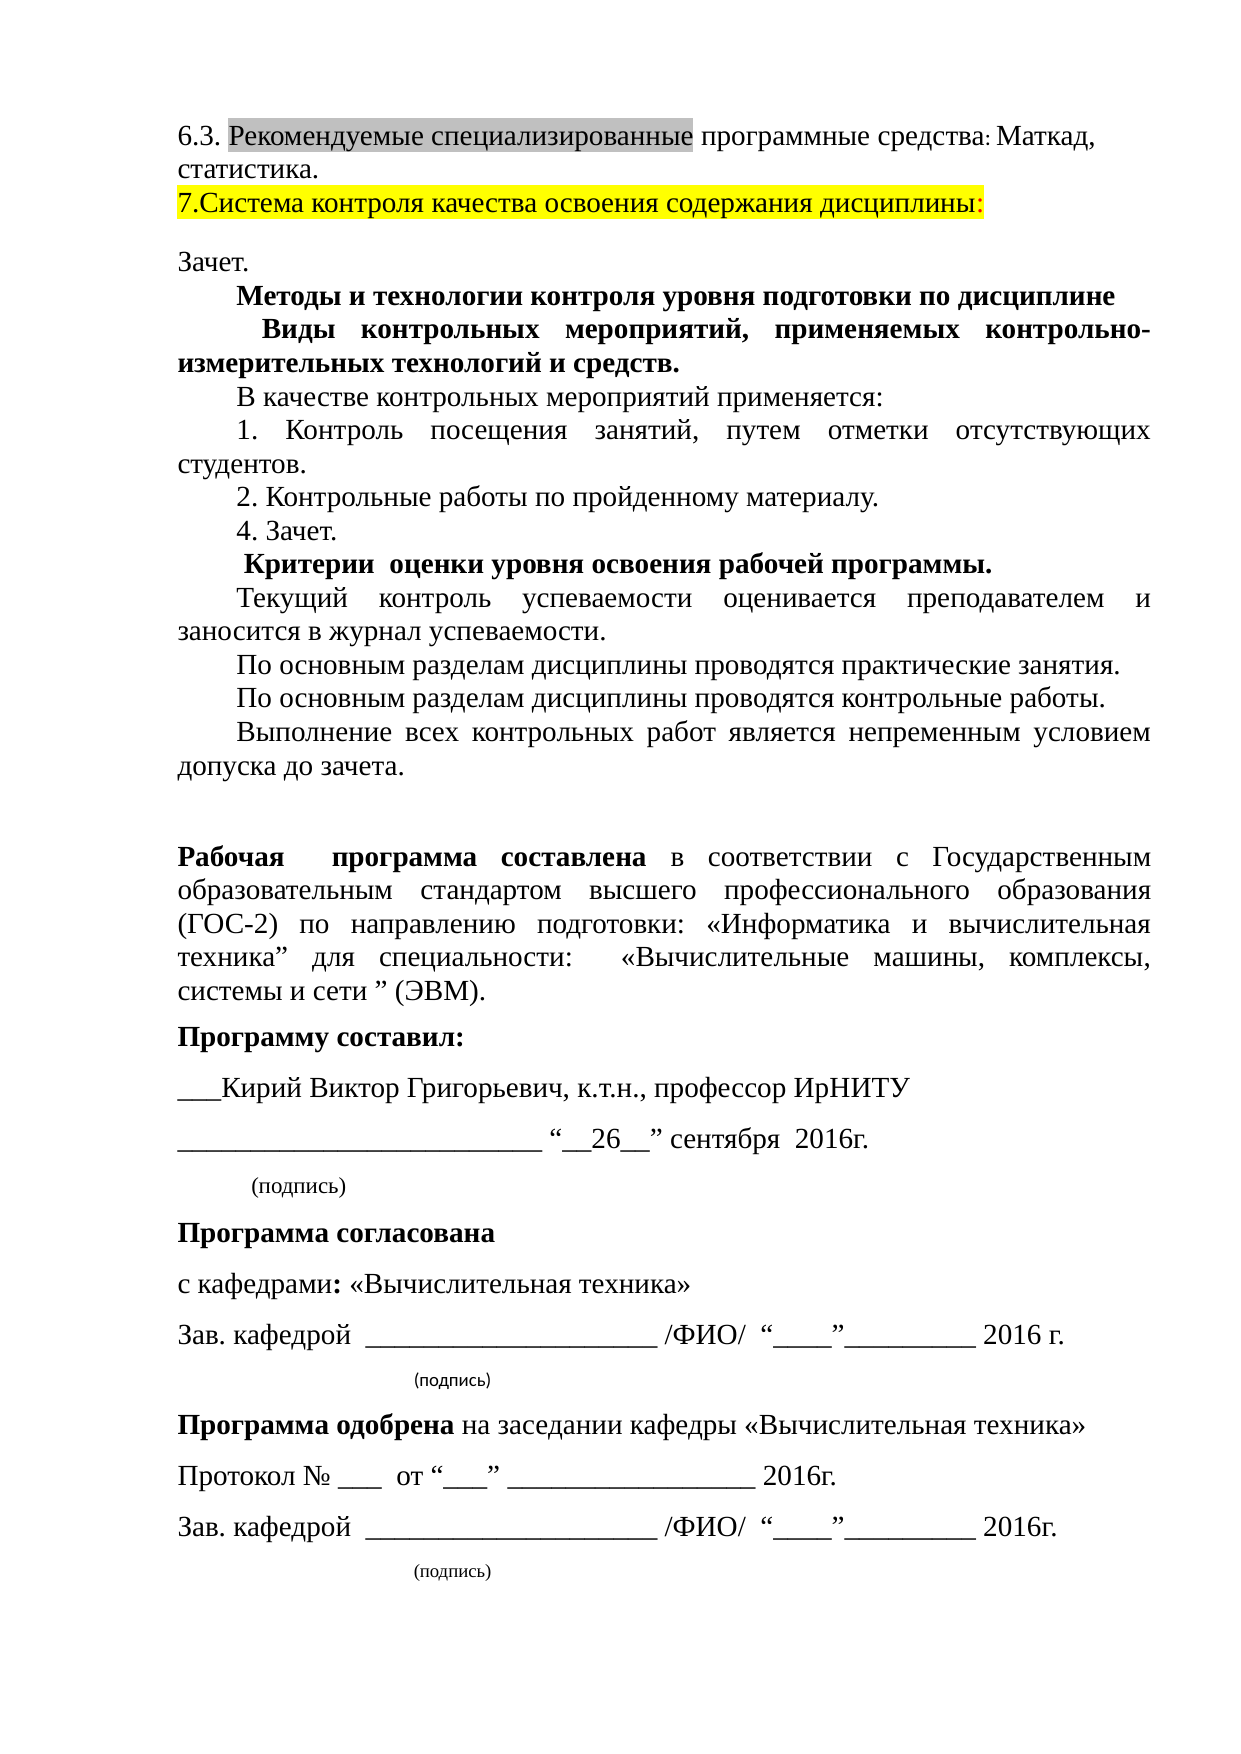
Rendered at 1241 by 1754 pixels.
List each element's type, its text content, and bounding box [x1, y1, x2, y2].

text 4. Зачет. [177, 513, 1152, 546]
text Зав. кафедрой ____________________ /ФИО/ “____”_________ 2016 г. [177, 1317, 1152, 1350]
text По основным разделам дисциплины проводятся контрольные работы. [177, 681, 1152, 714]
text По основным разделам дисциплины проводятся практические занятия. [177, 647, 1152, 681]
text Протокол № ___ от “___” _________________ 2016г. [177, 1458, 1152, 1491]
text 1. Контроль посещения занятий, путем отметки отсутствующих студентов. [177, 412, 1152, 479]
text (подпись) [177, 1172, 1152, 1198]
text Выполнение всех контрольных работ является непременным условием допуска до зачета. [177, 714, 1152, 781]
text Зачет. [177, 244, 1152, 278]
text Критерии оценки уровня освоения рабочей программы. [177, 546, 1152, 580]
text Текущий контроль успеваемости оценивается преподавателем и заносится в журнал успеваемости. [177, 580, 1152, 647]
text 6.3. Рекомендуемые специализированные программные средства: Маткад, статистика. [177, 118, 1152, 185]
text Рабочая программа составлена в соответствии с Государственным образовательным стандартом высшего профессионального образования (ГОС-2) по направлению подготовки: «Информатика и вычислительная техника” для специальности: «Вычислительные машины, комплексы, системы и сети ” (ЭВМ). [177, 839, 1152, 1006]
text 2. Контрольные работы по пройденному материалу. [177, 479, 1152, 513]
text Программа одобрена на заседании кафедры «Вычислительная техника» [177, 1407, 1152, 1440]
text 7.Система контроля качества освоения содержания дисциплины: [177, 185, 1152, 219]
text Зав. кафедрой ____________________ /ФИО/ “____”_________ 2016г. [177, 1509, 1152, 1542]
text Программу составил: [177, 1019, 1152, 1052]
text (подпись) [177, 1560, 1152, 1581]
text (подпись) [177, 1368, 1152, 1391]
text с кафедрами: «Вычислительная техника» [177, 1266, 1152, 1299]
text ___Кирий Виктор Григорьевич, к.т.н., профессор ИрНИТУ [177, 1070, 1152, 1103]
text Программа согласована [177, 1215, 1152, 1248]
text Методы и технологии контроля уровня подготовки по дисциплине [177, 278, 1152, 312]
text _________________________ “__26__” сентября 2016г. [177, 1121, 1152, 1154]
text В качестве контрольных мероприятий применяется: [177, 379, 1152, 412]
text Виды контрольных мероприятий, применяемых контрольно-измерительных технологий и средств. [177, 312, 1152, 379]
